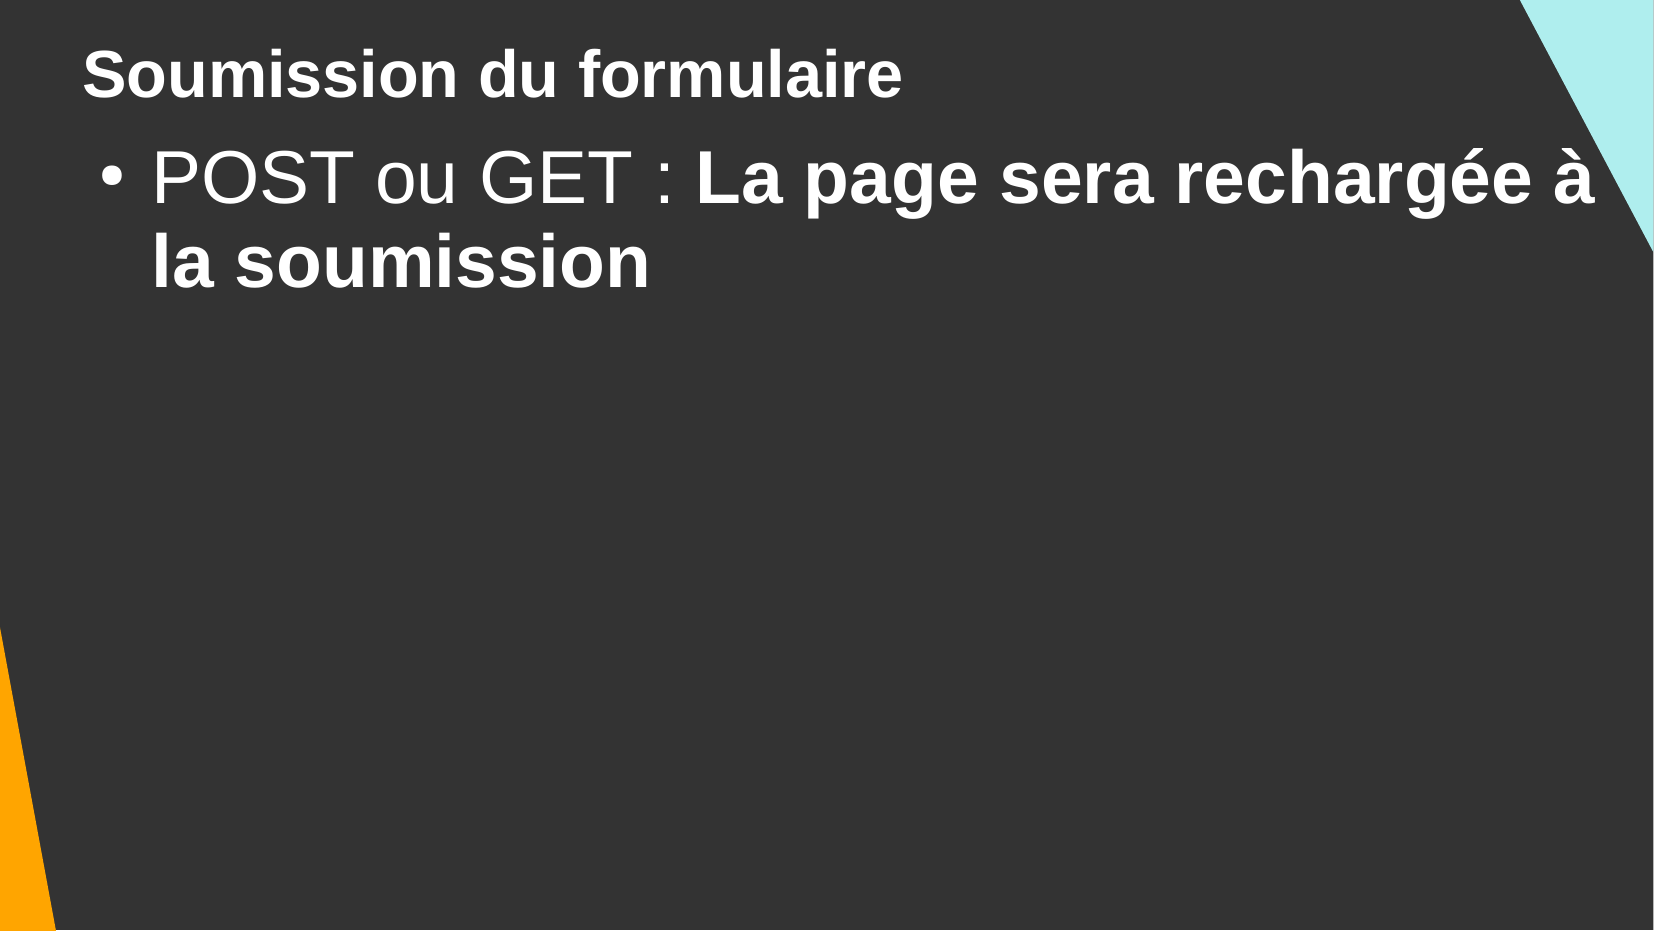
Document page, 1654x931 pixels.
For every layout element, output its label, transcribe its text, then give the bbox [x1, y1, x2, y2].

title Soumission du formulaire [82, 37, 1571, 114]
text_box [0, 627, 57, 931]
list POST ou GET : La page sera rechargée à la soumission [80, 135, 1605, 615]
text_box [1519, 0, 1654, 254]
